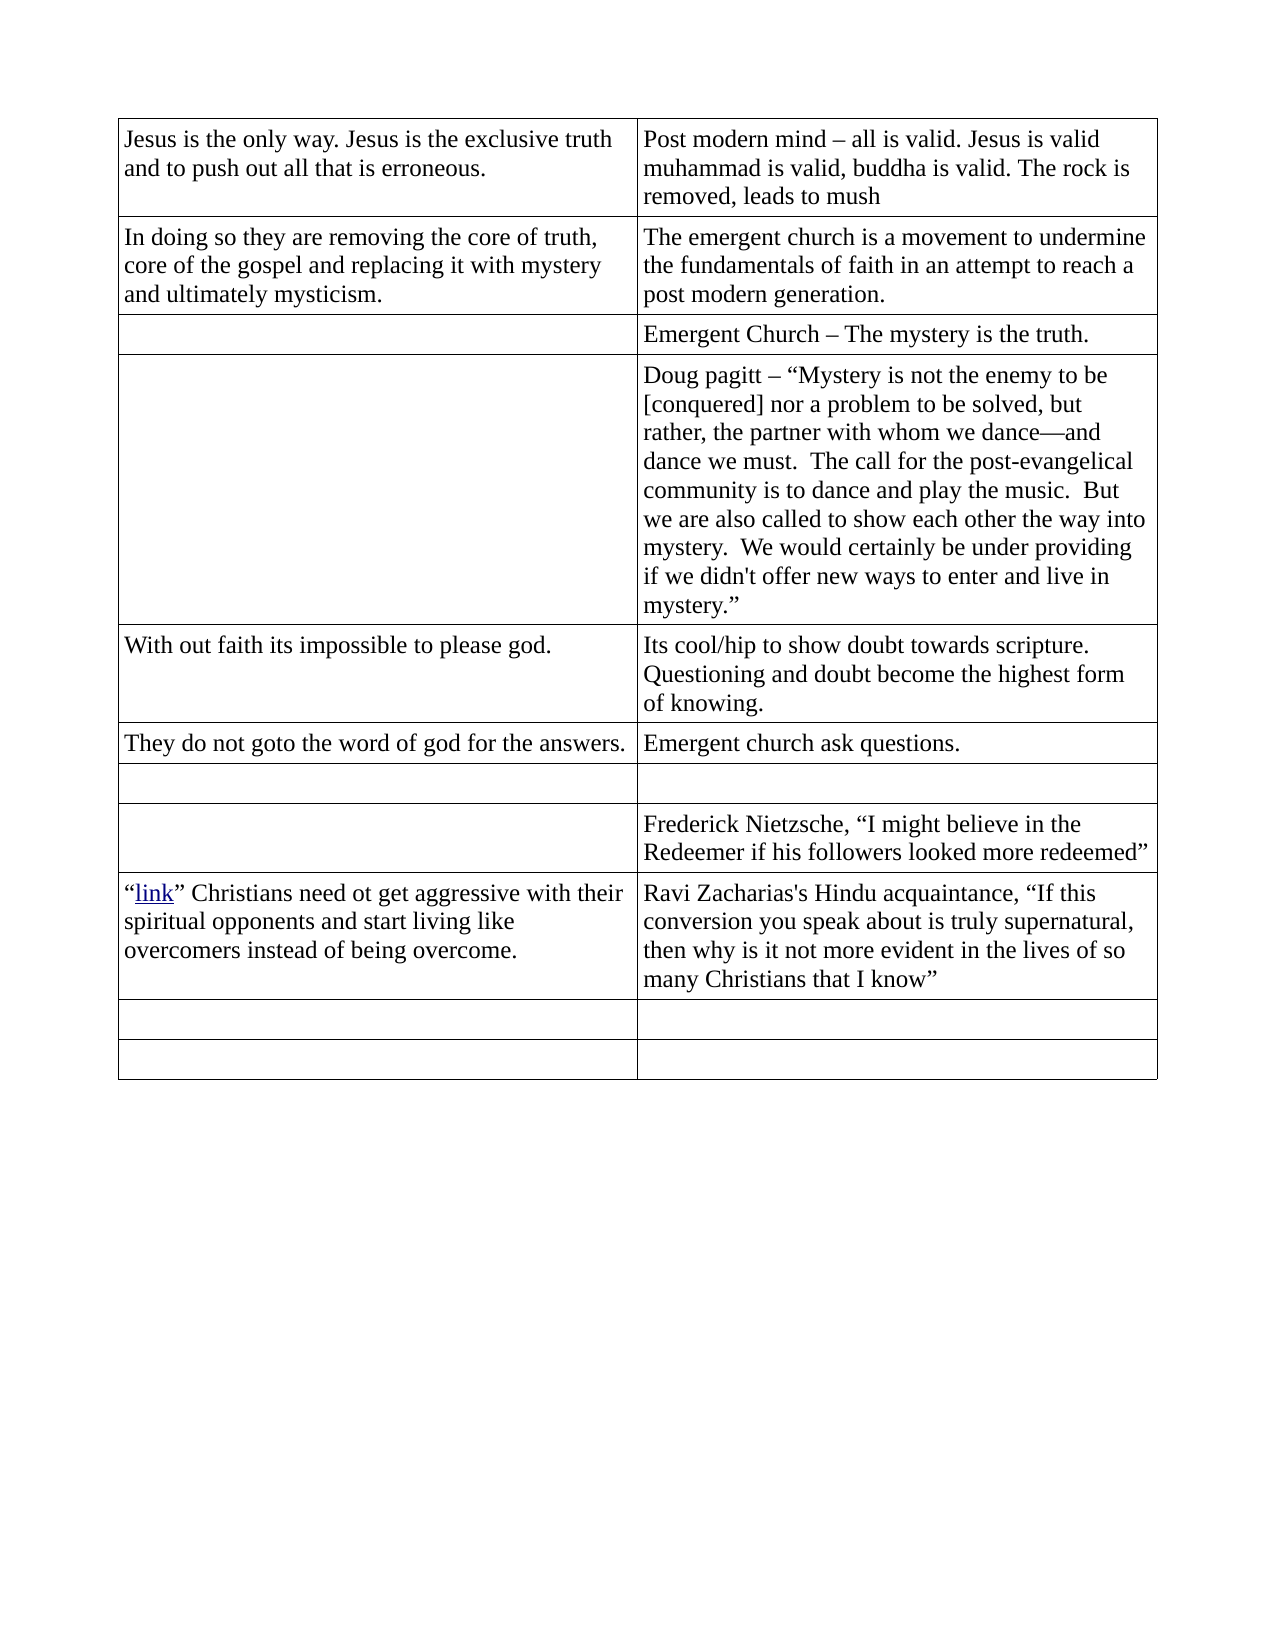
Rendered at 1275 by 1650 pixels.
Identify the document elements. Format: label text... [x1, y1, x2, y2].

table_cell Doug pagitt – “Mystery is not the enemy to be [conquered] nor a problem to be solved, but rather, the partner with whom we dance—and dance we must. The call for the post-evangelical community is to dance and play the music. But we are also called to show each other the way into mystery. We would certainly be under providing if we didn't offer new ways to enter and live in mystery.” [638, 355, 1157, 624]
table_cell Ravi Zacharias's Hindu acquaintance, “If this conversion you speak about is truly supernatural, then why is it not more evident in the lives of so many Christians that I know” [638, 873, 1157, 998]
table_cell [638, 764, 1157, 803]
table_cell [119, 764, 637, 803]
table_cell Emergent Church – The mystery is the truth. [638, 315, 1157, 354]
table_cell [119, 1040, 637, 1079]
table_cell [119, 355, 637, 624]
table_cell Emergent church ask questions. [638, 723, 1157, 762]
table_cell Its cool/hip to show doubt towards scripture. Questioning and doubt become the highest form of knowing. [638, 625, 1157, 722]
table_cell Jesus is the only way. Jesus is the exclusive truth and to push out all that is erroneous. [119, 119, 637, 216]
table_cell [119, 315, 637, 354]
table_cell Post modern mind – all is valid. Jesus is valid muhammad is valid, buddha is valid. The rock is removed, leads to mush [638, 119, 1157, 216]
table_cell “link” Christians need ot get aggressive with their spiritual opponents and start living like overcomers instead of being overcome. [119, 873, 637, 998]
table_cell [119, 804, 637, 872]
table_cell [638, 1040, 1157, 1079]
table_cell They do not goto the word of god for the answers. [119, 723, 637, 762]
table_cell [119, 1000, 637, 1039]
table_cell In doing so they are removing the core of truth, core of the gospel and replacing it with mystery and ultimately mysticism. [119, 217, 637, 314]
table_cell With out faith its impossible to please god. [119, 625, 637, 722]
table_cell [638, 1000, 1157, 1039]
table_cell The emergent church is a movement to undermine the fundamentals of faith in an attempt to reach a post modern generation. [638, 217, 1157, 314]
table_cell Frederick Nietzsche, “I might believe in the Redeemer if his followers looked more redeemed” [638, 804, 1157, 872]
